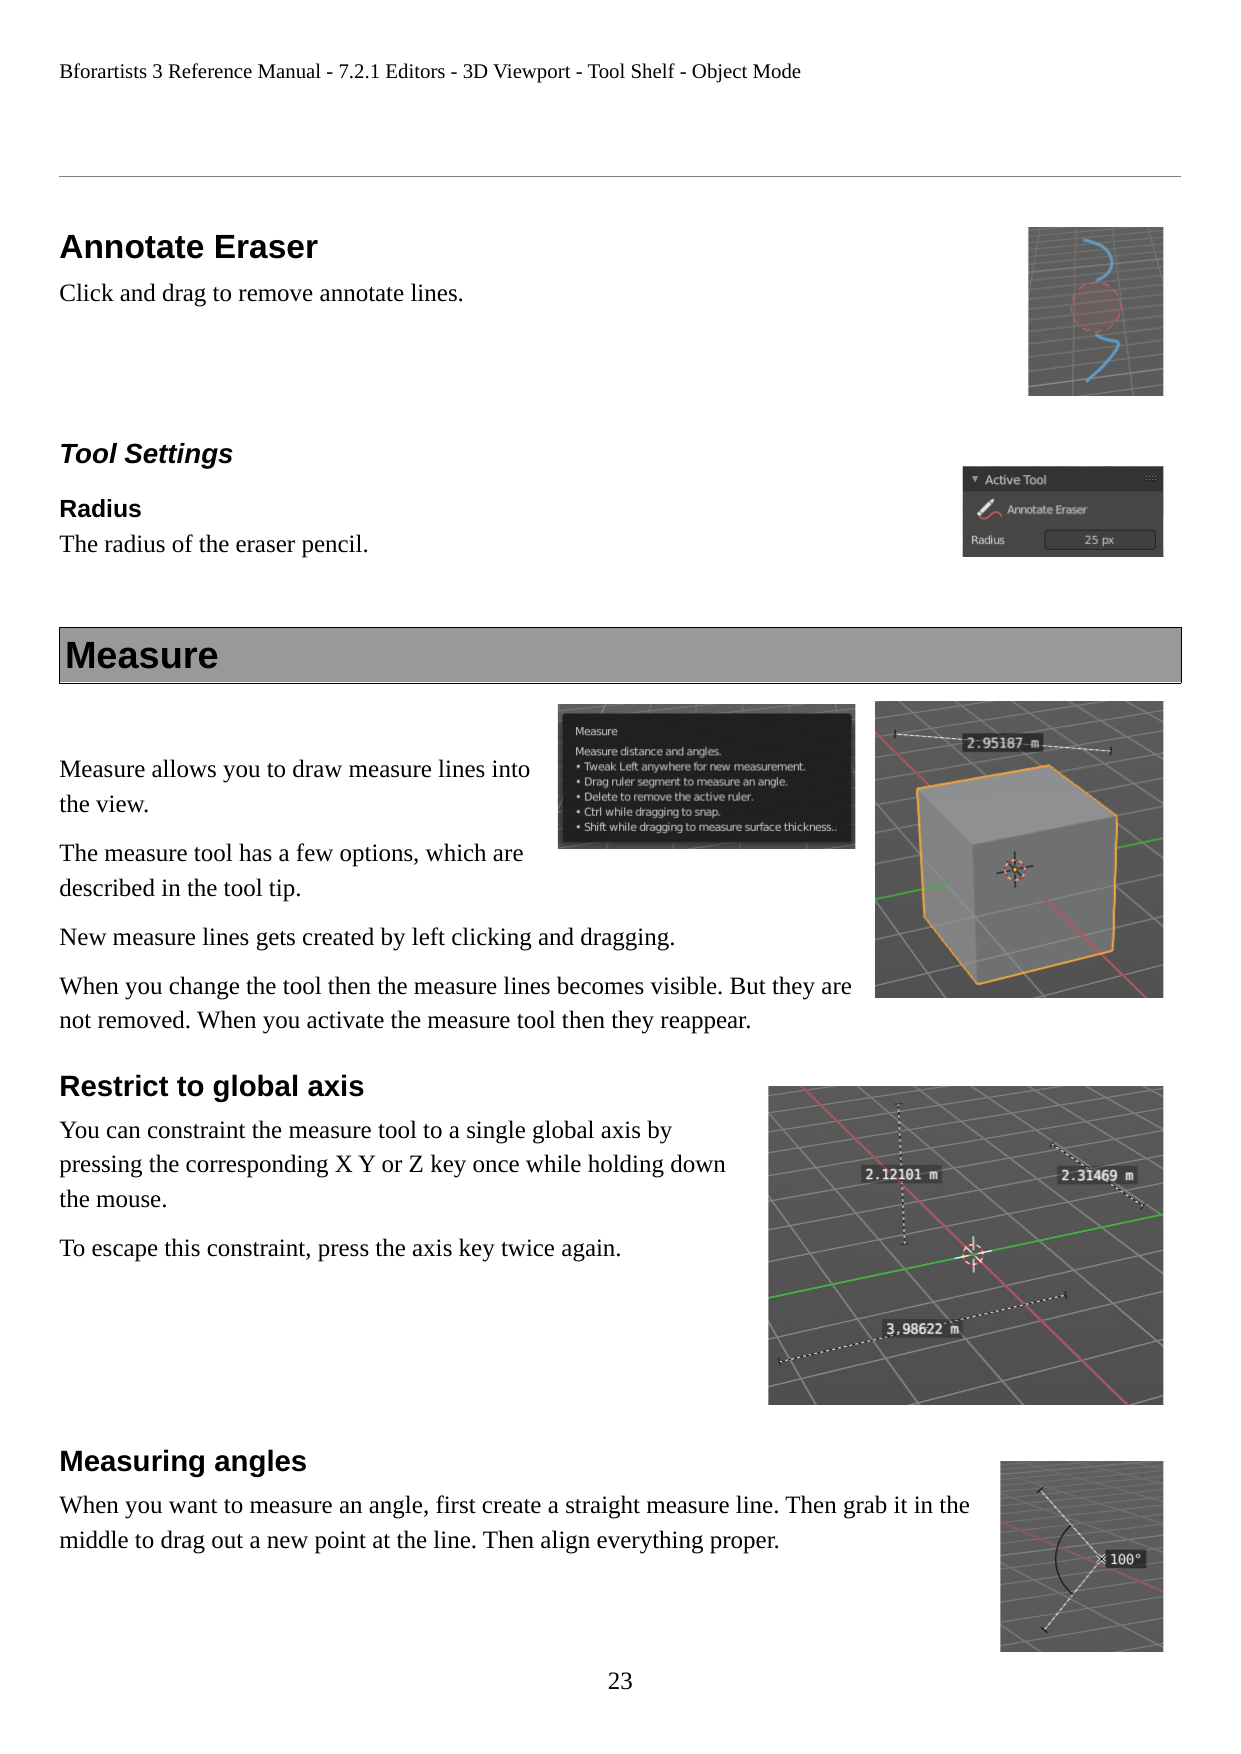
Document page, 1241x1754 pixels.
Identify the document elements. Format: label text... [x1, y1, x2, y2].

text New measure lines gets created by left clicking and dragging. [59, 922, 875, 950]
subtitle Restrict to global axis [59, 1069, 1181, 1103]
picture [768, 1086, 1164, 1405]
text The radius of the eraser pencil. [59, 529, 1181, 558]
text [856, 754, 875, 818]
picture [962, 466, 1164, 557]
text To escape this constraint, press the axis key twice again. [59, 1233, 768, 1262]
subtitle Measuring angles [59, 1444, 1181, 1478]
text Click and drag to remove annotate lines. [59, 278, 1028, 307]
picture [1028, 227, 1164, 396]
text When you want to measure an angle, first create a straight measure line. Then grab it in the middle to drag out a new point at the line. Then align everything proper. [59, 1490, 1000, 1553]
picture [557, 704, 856, 849]
subtitle [1164, 227, 1181, 265]
picture [875, 701, 1164, 998]
subtitle [1164, 494, 1181, 523]
text When you change the tool then the measure lines becomes visible. But they are not removed. When you activate the measure tool then they reappear. [59, 971, 1181, 1034]
table_header Measure [60, 628, 1181, 682]
subtitle Radius [59, 494, 962, 523]
text The measure tool has a few options, which are described in the tool tip. [59, 838, 875, 901]
subtitle Annotate Eraser [59, 227, 1028, 265]
subtitle Tool Settings [59, 437, 1181, 469]
picture [1000, 1461, 1164, 1652]
text You can constraint the measure tool to a single global axis by pressing the corresponding X Y or Z key once while holding down the mouse. [59, 1115, 768, 1213]
text Measure allows you to draw measure lines into the view. [59, 754, 557, 818]
